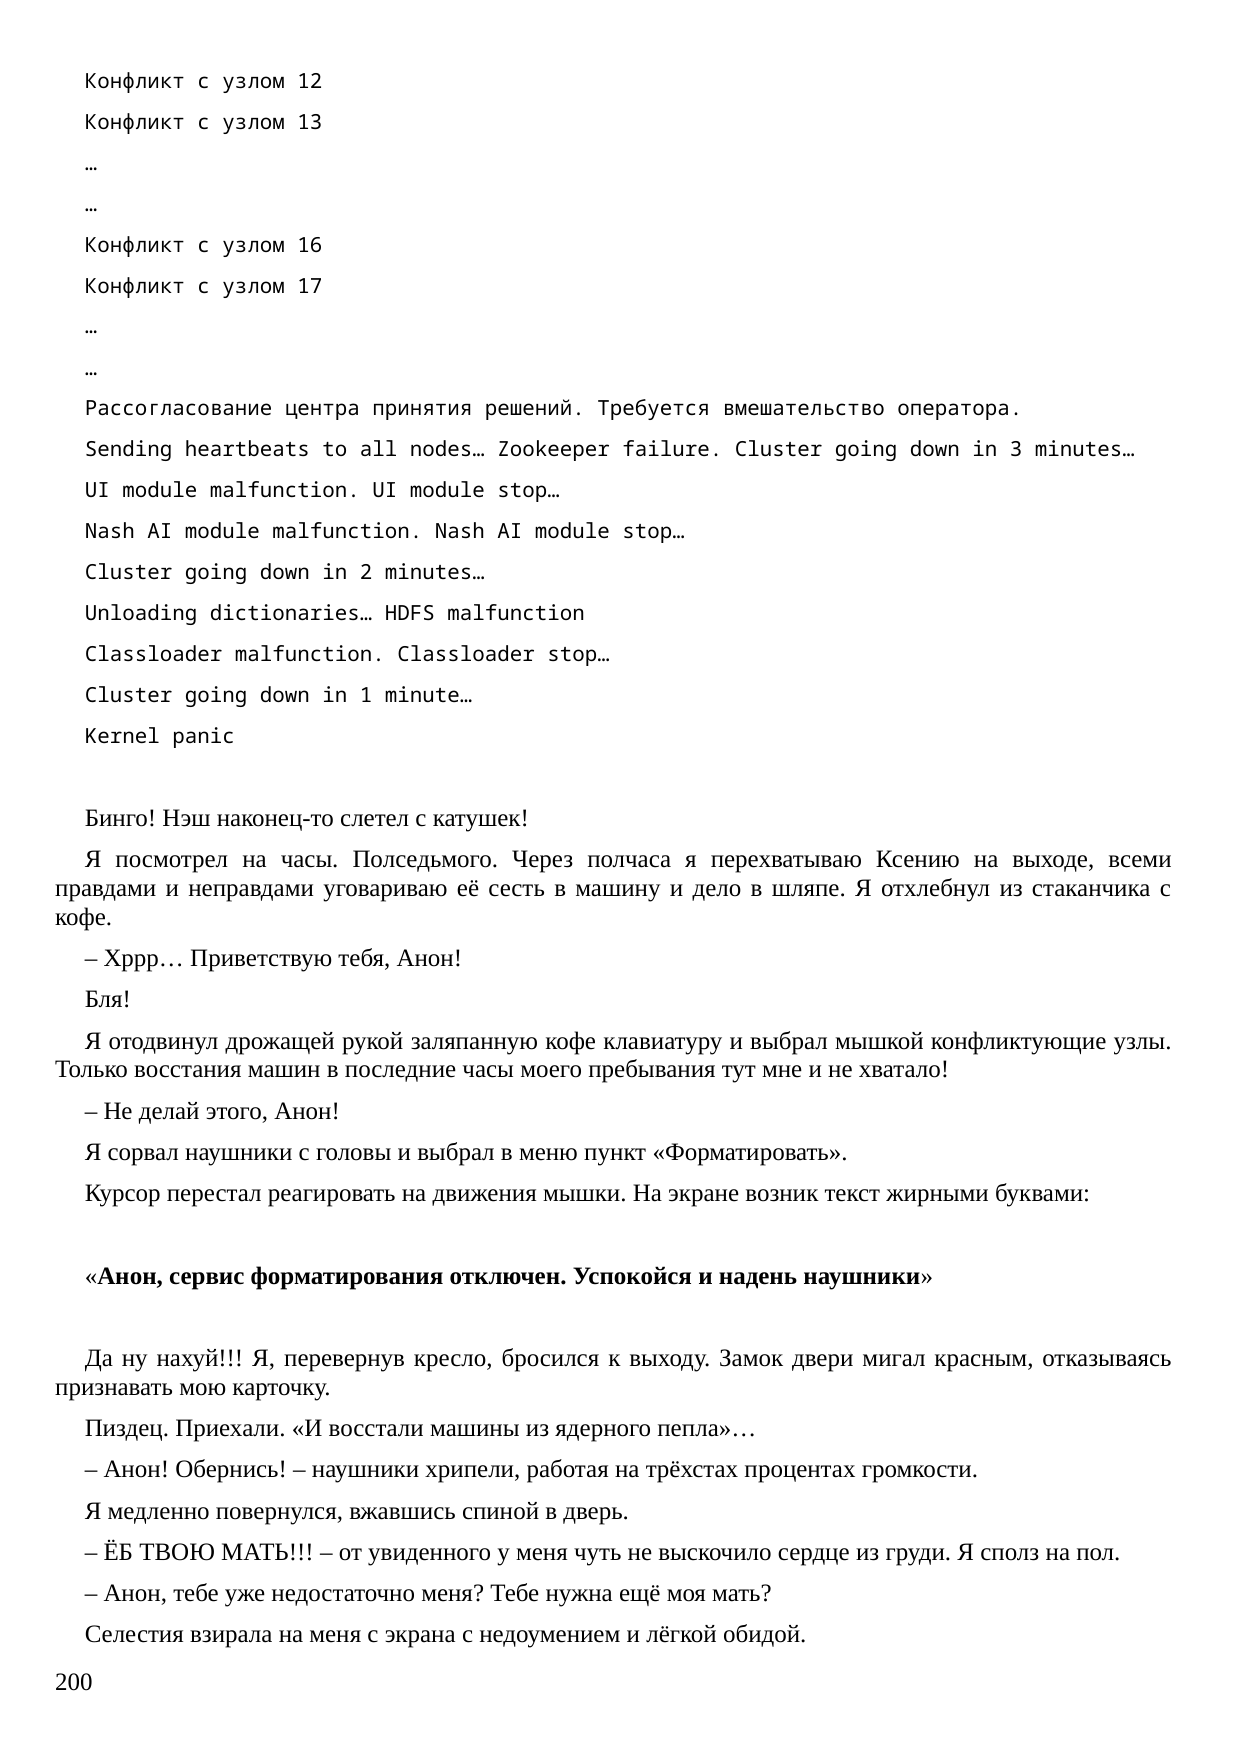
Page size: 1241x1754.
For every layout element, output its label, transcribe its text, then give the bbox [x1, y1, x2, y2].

text Конфликт с узлом 16 [55, 230, 1173, 258]
text – Не делай этого, Анон! [55, 1096, 1173, 1124]
text Пиздец. Приехали. «И восстали машины из ядерного пепла»… [55, 1413, 1173, 1442]
text Я медленно повернулся, вжавшись спиной в дверь. [55, 1496, 1173, 1524]
text Я посмотрел на часы. Полседьмого. Через полчаса я перехватываю Ксению на выходе, всеми правдами и неправдами уговариваю её сесть в машину и дело в шляпе. Я отхлебнул из стаканчика с кофе. [55, 844, 1173, 931]
text … [55, 148, 1173, 176]
text Nash AI module malfunction. Nash AI module stop… [55, 516, 1173, 545]
text Classloader malfunction. Classloader stop… [55, 639, 1173, 668]
text UI module malfunction. UI module stop… [55, 475, 1173, 504]
text Unloading dictionaries… HDFS malfunction [55, 598, 1173, 627]
text … [55, 189, 1173, 217]
text «Анон, сервис форматирования отключен. Успокойся и надень наушники» [55, 1261, 1173, 1289]
text Бля! [55, 984, 1173, 1013]
text Конфликт с узлом 17 [55, 271, 1173, 299]
text … [55, 312, 1173, 340]
text – Анон, тебе уже недостаточно меня? Тебе нужна ещё моя мать? [55, 1578, 1173, 1607]
text – Хррр… Приветствую тебя, Анон! [55, 943, 1173, 972]
text Курсор перестал реагировать на движения мышки. На экране возник текст жирными буквами: [55, 1178, 1173, 1207]
text Cluster going down in 1 minute… [55, 680, 1173, 708]
text Селестия взирала на меня с экрана с недоумением и лёгкой обидой. [55, 1619, 1173, 1648]
text Я отодвинул дрожащей рукой заляпанную кофе клавиатуру и выбрал мышкой конфликтующие узлы. Только восстания машин в последние часы моего пребывания тут мне и не хватало! [55, 1026, 1173, 1083]
text Бинго! Нэш наконец-то слетел с катушек! [55, 803, 1173, 832]
text … [55, 353, 1173, 381]
text Cluster going down in 2 minutes… [55, 557, 1173, 586]
text – Анон! Обернись! – наушники хрипели, работая на трёхстах процентах громкости. [55, 1454, 1173, 1483]
text Конфликт с узлом 13 [55, 107, 1173, 135]
text Конфликт с узлом 12 [55, 66, 1173, 94]
text – ЁБ ТВОЮ МАТЬ!!! – от увиденного у меня чуть не выскочило сердце из груди. Я сполз на пол. [55, 1537, 1173, 1566]
text Рассогласование центра принятия решений. Требуется вмешательство оператора. [55, 393, 1173, 422]
text Я сорвал наушники с головы и выбрал в меню пункт «Форматировать». [55, 1137, 1173, 1166]
text Sending heartbeats to all nodes… Zookeeper failure. Cluster going down in 3 minutes… [55, 434, 1173, 463]
text Kernel panic [55, 721, 1173, 749]
text Да ну нахуй!!! Я, перевернув кресло, бросился к выходу. Замок двери мигал красным, отказываясь признавать мою карточку. [55, 1343, 1173, 1401]
